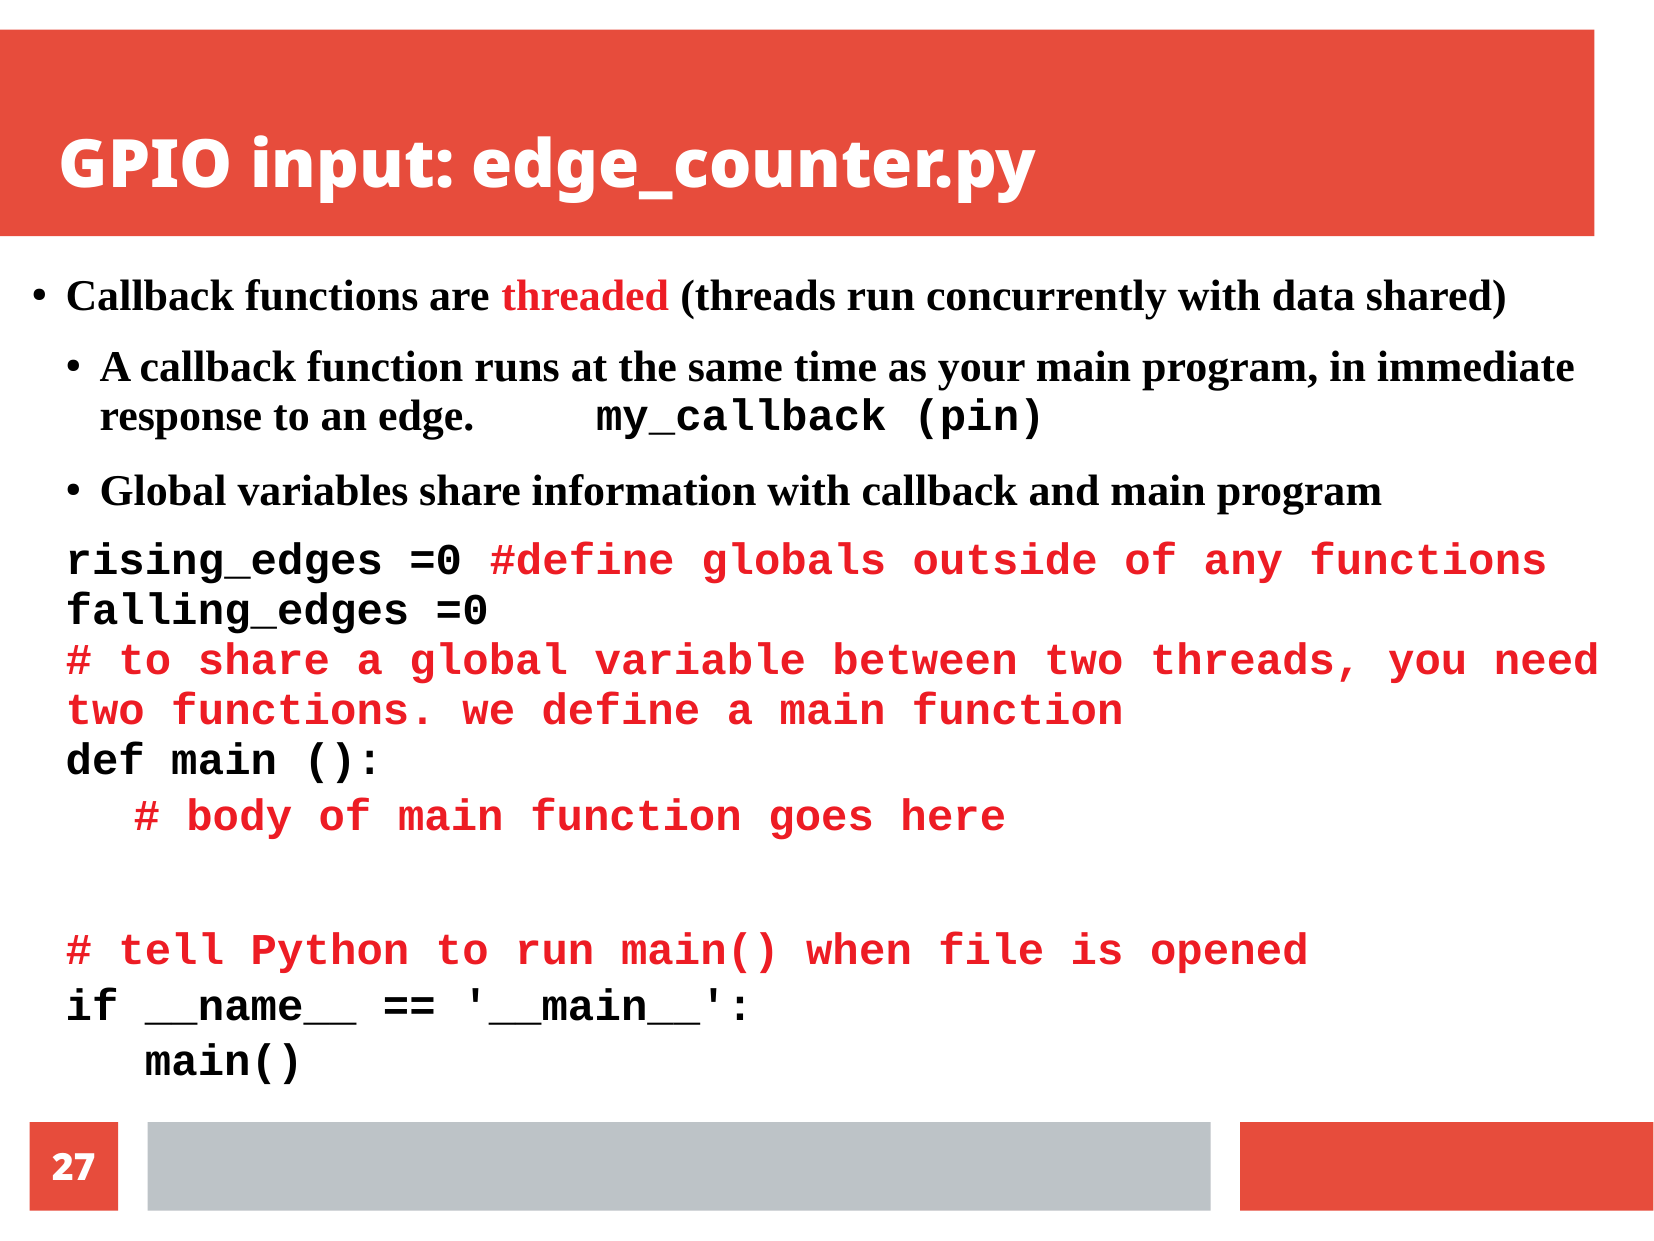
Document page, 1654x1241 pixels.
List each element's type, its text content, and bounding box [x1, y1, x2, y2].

title GPIO input: edge_counter.py [59, 59, 1595, 207]
list Callback functions are threaded (threads run concurrently with data shared) A callback function runs at the same time as your main program, in immediate response to an edge. my_callback (pin) Global variables share information with callback and main program rising_edges =0 #define globals outside of any functions falling_edges =0 # to share a global variable between two threads, you need two functions. we define a main function def main (): # body of main function goes here # tell Python to run main() when file is opened if __name__ == '__main__': main() [31, 271, 1619, 1090]
